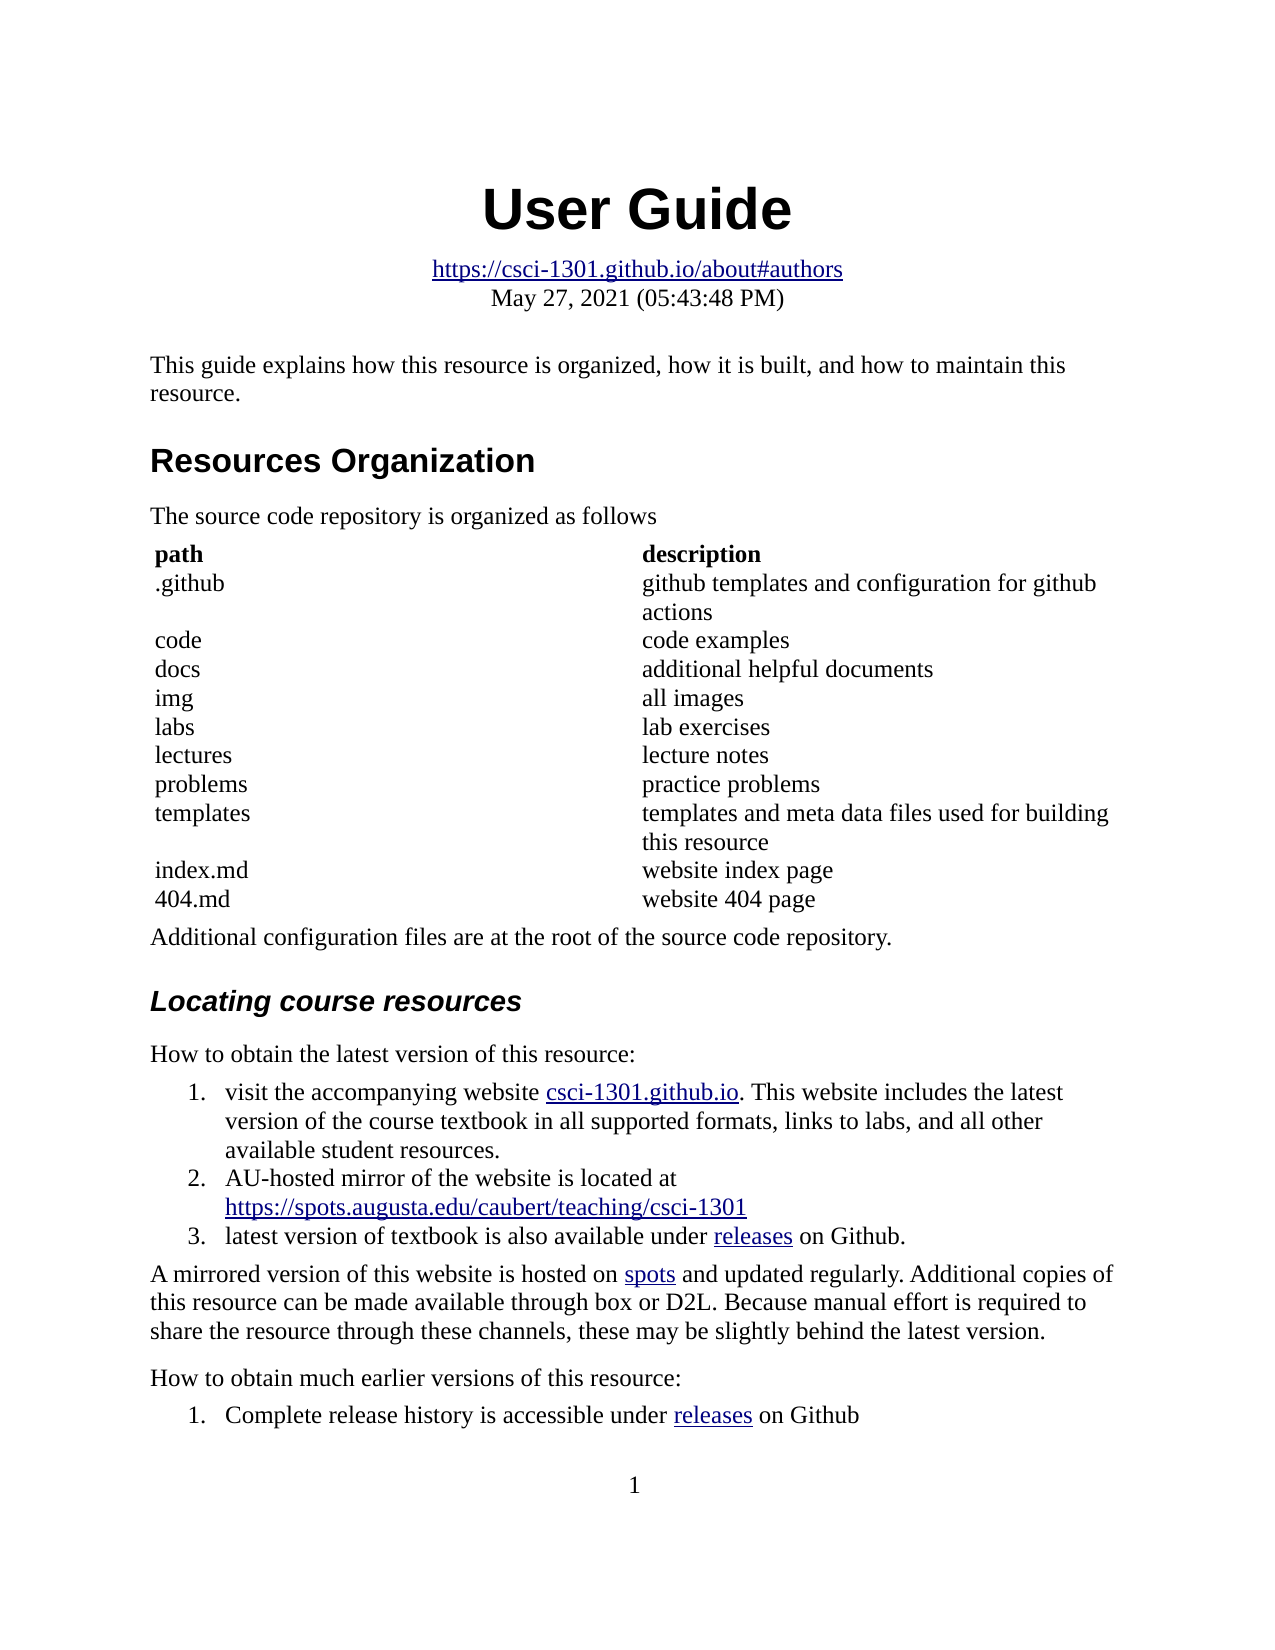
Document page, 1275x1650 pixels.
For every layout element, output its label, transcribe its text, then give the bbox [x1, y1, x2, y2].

table_cell 404.md [150, 884, 637, 913]
table_cell practice problems [638, 769, 1125, 798]
list Complete release history is accessible under releases on Github [187, 1401, 1125, 1429]
text This guide explains how this resource is organized, how it is built, and how to maintain this resource. [150, 350, 1125, 407]
title User Guide [150, 175, 1125, 242]
list latest version of textbook is also available under releases on Github. [187, 1221, 1125, 1250]
table_cell all images [638, 683, 1125, 712]
table_cell img [150, 683, 637, 712]
table_cell lectures [150, 740, 637, 769]
table_cell problems [150, 769, 637, 798]
table_cell docs [150, 654, 637, 683]
text How to obtain the latest version of this resource: [150, 1039, 1125, 1068]
table_header description [638, 539, 1125, 568]
text Additional configuration files are at the root of the source code repository. [150, 922, 1125, 951]
subtitle Locating course resources [150, 984, 1125, 1018]
text https://csci-1301.github.io/about#authors [150, 254, 1125, 283]
table_cell website 404 page [638, 884, 1125, 913]
text How to obtain much earlier versions of this resource: [150, 1363, 1125, 1392]
text May 27, 2021 (05:43:48 PM) [150, 283, 1125, 312]
table_cell lab exercises [638, 712, 1125, 740]
table_cell github templates and configuration for github actions [638, 568, 1125, 625]
table_cell templates and meta data files used for building this resource [638, 798, 1125, 855]
list visit the accompanying website csci-1301.github.io. This website includes the latest version of the course textbook in all supported formats, links to labs, and all other available student resources. [187, 1077, 1125, 1163]
text A mirrored version of this website is hosted on spots and updated regularly. Additional copies of this resource can be made available through box or D2L. Because manual effort is required to share the resource through these channels, these may be slightly behind the latest version. [150, 1259, 1125, 1345]
table_cell code examples [638, 625, 1125, 654]
table_cell templates [150, 798, 637, 855]
text The source code repository is organized as follows [150, 501, 1125, 530]
table_cell website index page [638, 855, 1125, 884]
subtitle Resources Organization [150, 441, 1125, 480]
table_cell lecture notes [638, 740, 1125, 769]
table_cell code [150, 625, 637, 654]
table_header path [150, 539, 637, 568]
table_cell .github [150, 568, 637, 625]
table_cell index.md [150, 855, 637, 884]
table_cell labs [150, 712, 637, 740]
list AU-hosted mirror of the website is located at https://spots.augusta.edu/caubert/teaching/csci-1301 [187, 1163, 1125, 1221]
table_cell additional helpful documents [638, 654, 1125, 683]
